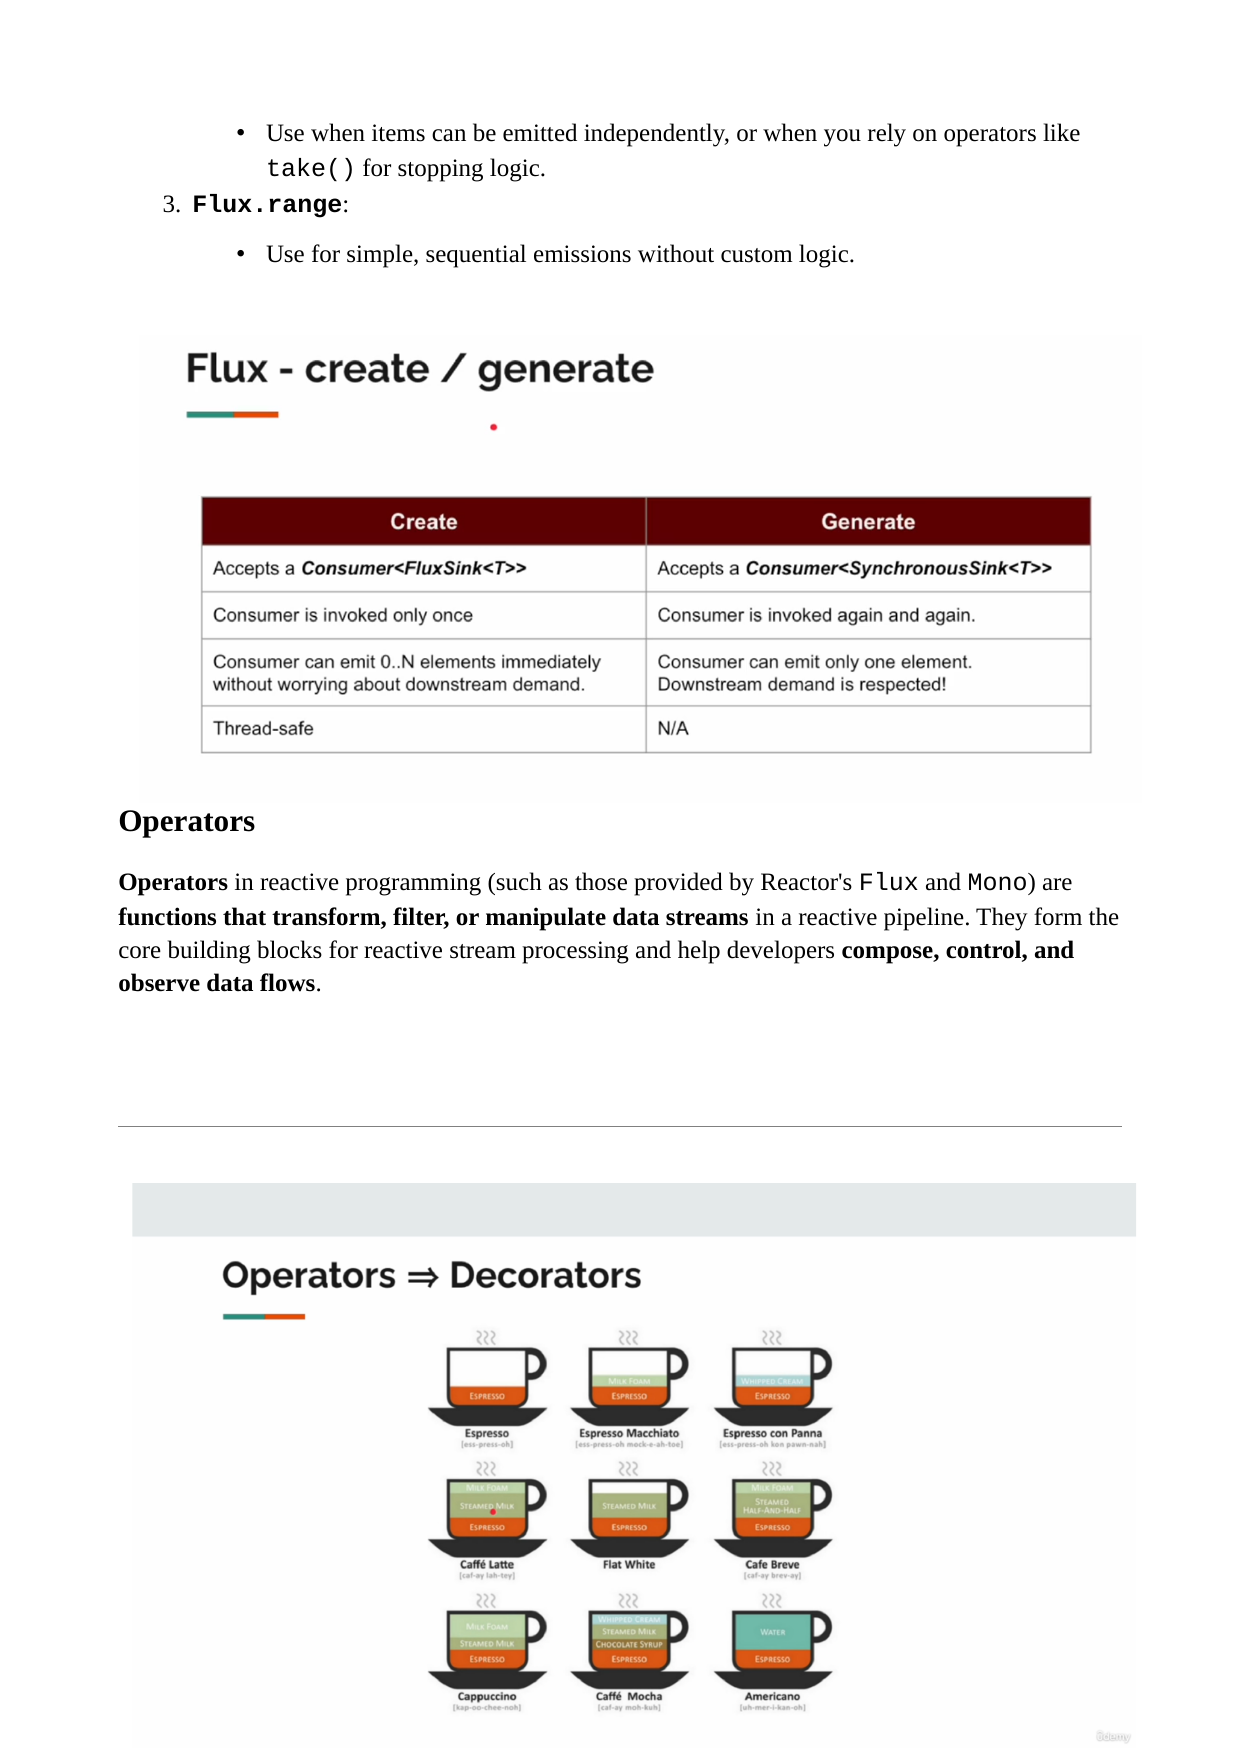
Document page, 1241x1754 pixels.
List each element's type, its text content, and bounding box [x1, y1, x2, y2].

text Operators [118, 800, 1122, 839]
picture [132, 1183, 1137, 1748]
list Use for simple, sequential emissions without custom logic. [236, 239, 1122, 267]
picture [138, 335, 1143, 803]
list Use when items can be emitted independently, or when you rely on operators like take() for stopping logic. [236, 118, 1122, 184]
text Operators in reactive programming (such as those provided by Reactor's Flux and Mono) are functions that transform, filter, or manipulate data streams in a reactive pipeline. They form the core building blocks for reactive stream processing and help developers compose, control, and observe data flows. [118, 867, 1122, 997]
list Flux.range: [162, 189, 1122, 219]
